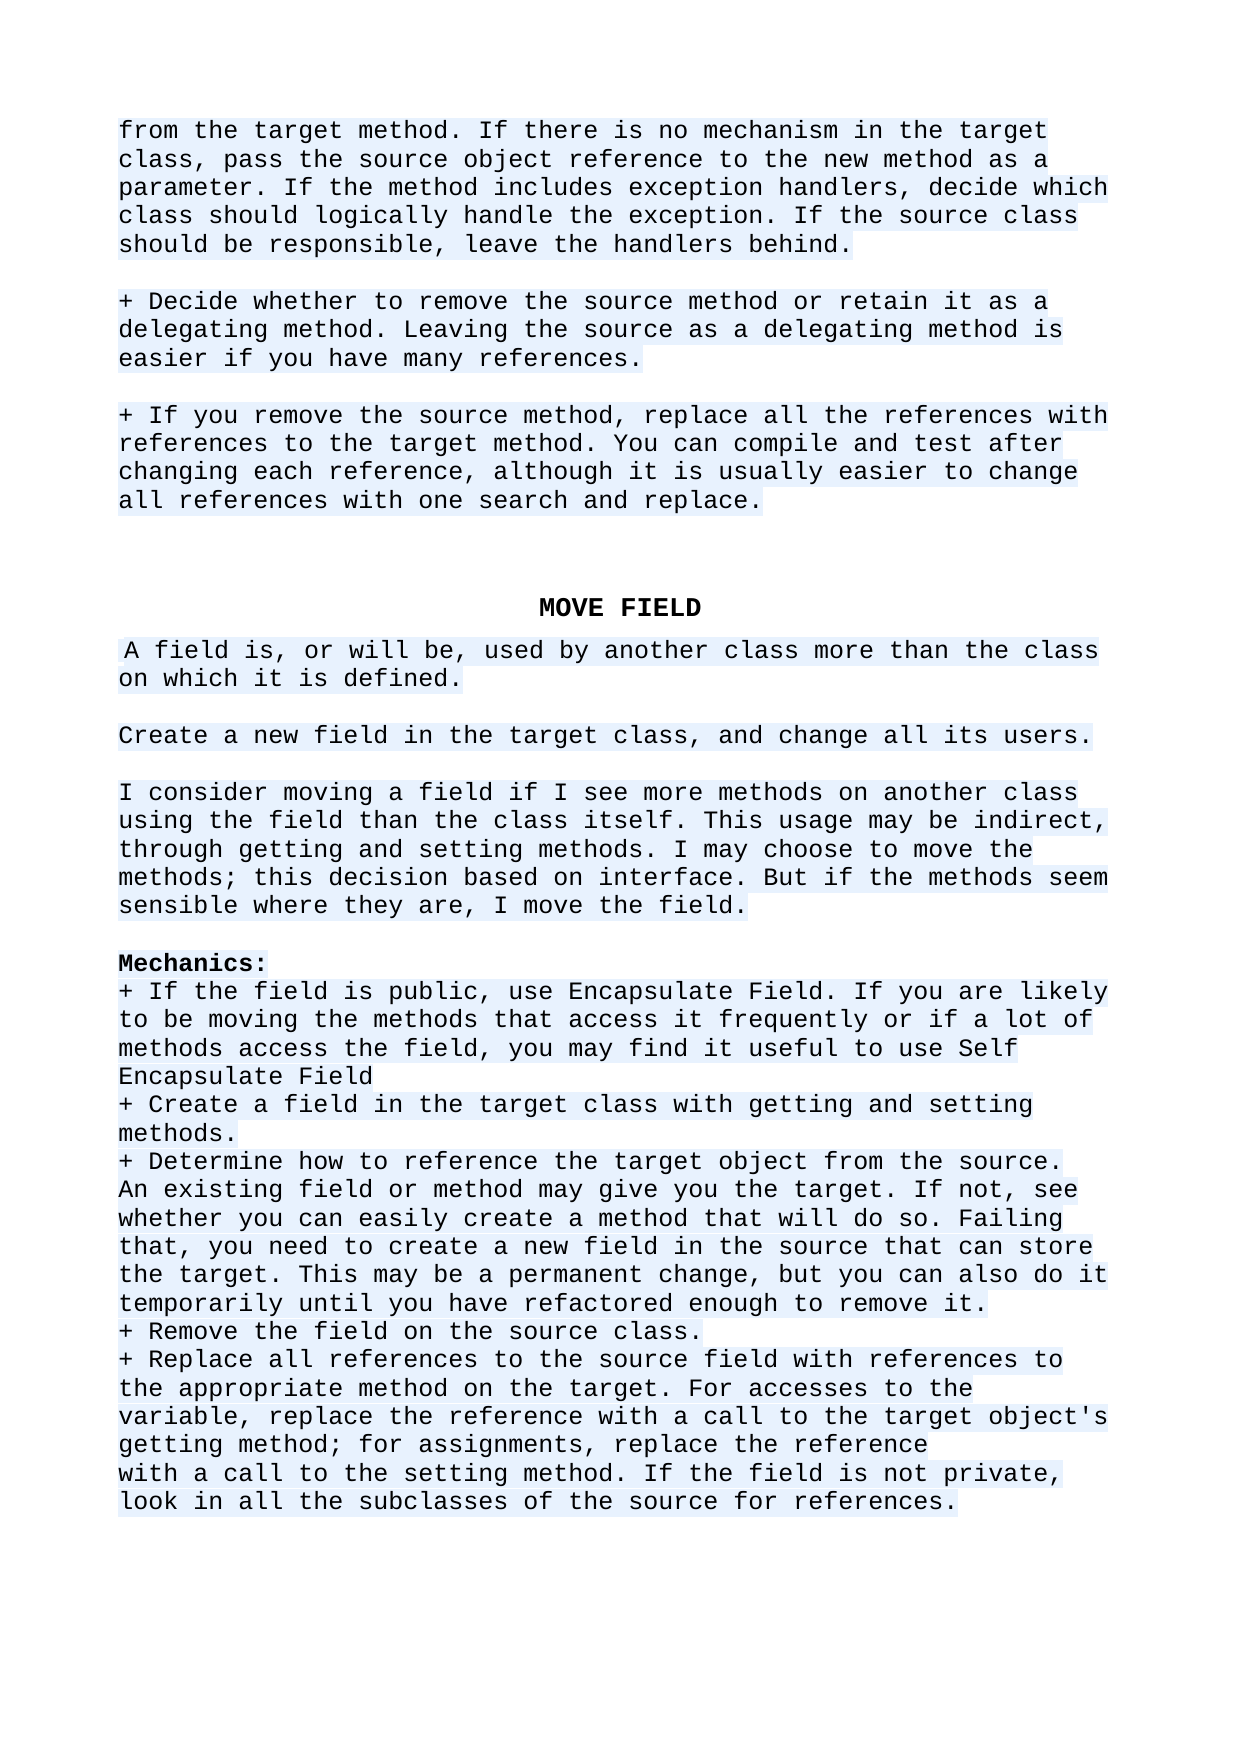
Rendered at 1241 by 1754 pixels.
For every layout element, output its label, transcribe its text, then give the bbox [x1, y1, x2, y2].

text whether you can easily create a method that will do so. Failing that, you need to create a new field in the source that can store the target. This may be a permanent change, but you can also do it temporarily until you have refactored enough to remove it. [118, 1205, 1122, 1318]
text + If you remove the source method, replace all the references with references to the target method. You can compile and test after changing each reference, although it is usually easier to change all references with one search and replace. [118, 402, 1122, 516]
text from the target method. If there is no mechanism in the target class, pass the source object reference to the new method as a parameter. If the method includes exception handlers, decide which class should logically handle the exception. If the source class should be responsible, leave the handlers behind. [118, 118, 1122, 260]
text Create a new field in the target class, and change all its users. [118, 723, 1122, 751]
text + Decide whether to remove the source method or retain it as a delegating method. Leaving the source as a delegating method is easier if you have many references. [118, 288, 1122, 373]
text + Determine how to reference the target object from the source. [118, 1148, 1122, 1177]
text + Replace all references to the source field with references to the appropriate method on the target. For accesses to the variable, replace the reference with a call to the target object's getting method; for assignments, replace the reference [118, 1347, 1122, 1460]
text methods; this decision based on interface. But if the methods seem sensible where they are, I move the field. [118, 865, 1122, 921]
text + If the field is public, use Encapsulate Field. If you are likely to be moving the methods that access it frequently or if a lot of methods access the field, you may find it useful to use Self Encapsulate Field [118, 978, 1122, 1092]
text + Remove the field on the source class. [118, 1318, 1122, 1347]
text Mechanics: [118, 950, 1122, 978]
text + Create a field in the target class with getting and setting methods. [118, 1092, 1122, 1148]
text with a call to the setting method. If the field is not private, look in all the subclasses of the source for references. [118, 1460, 1122, 1517]
text An existing field or method may give you the target. If not, see [118, 1177, 1122, 1205]
text A field is, or will be, used by another class more than the class on which it is defined. [118, 637, 1122, 694]
subtitle MOVE FIELD [118, 594, 1122, 625]
text I consider moving a field if I see more methods on another class using the field than the class itself. This usage may be indirect, through getting and setting methods. I may choose to move the [118, 780, 1122, 865]
